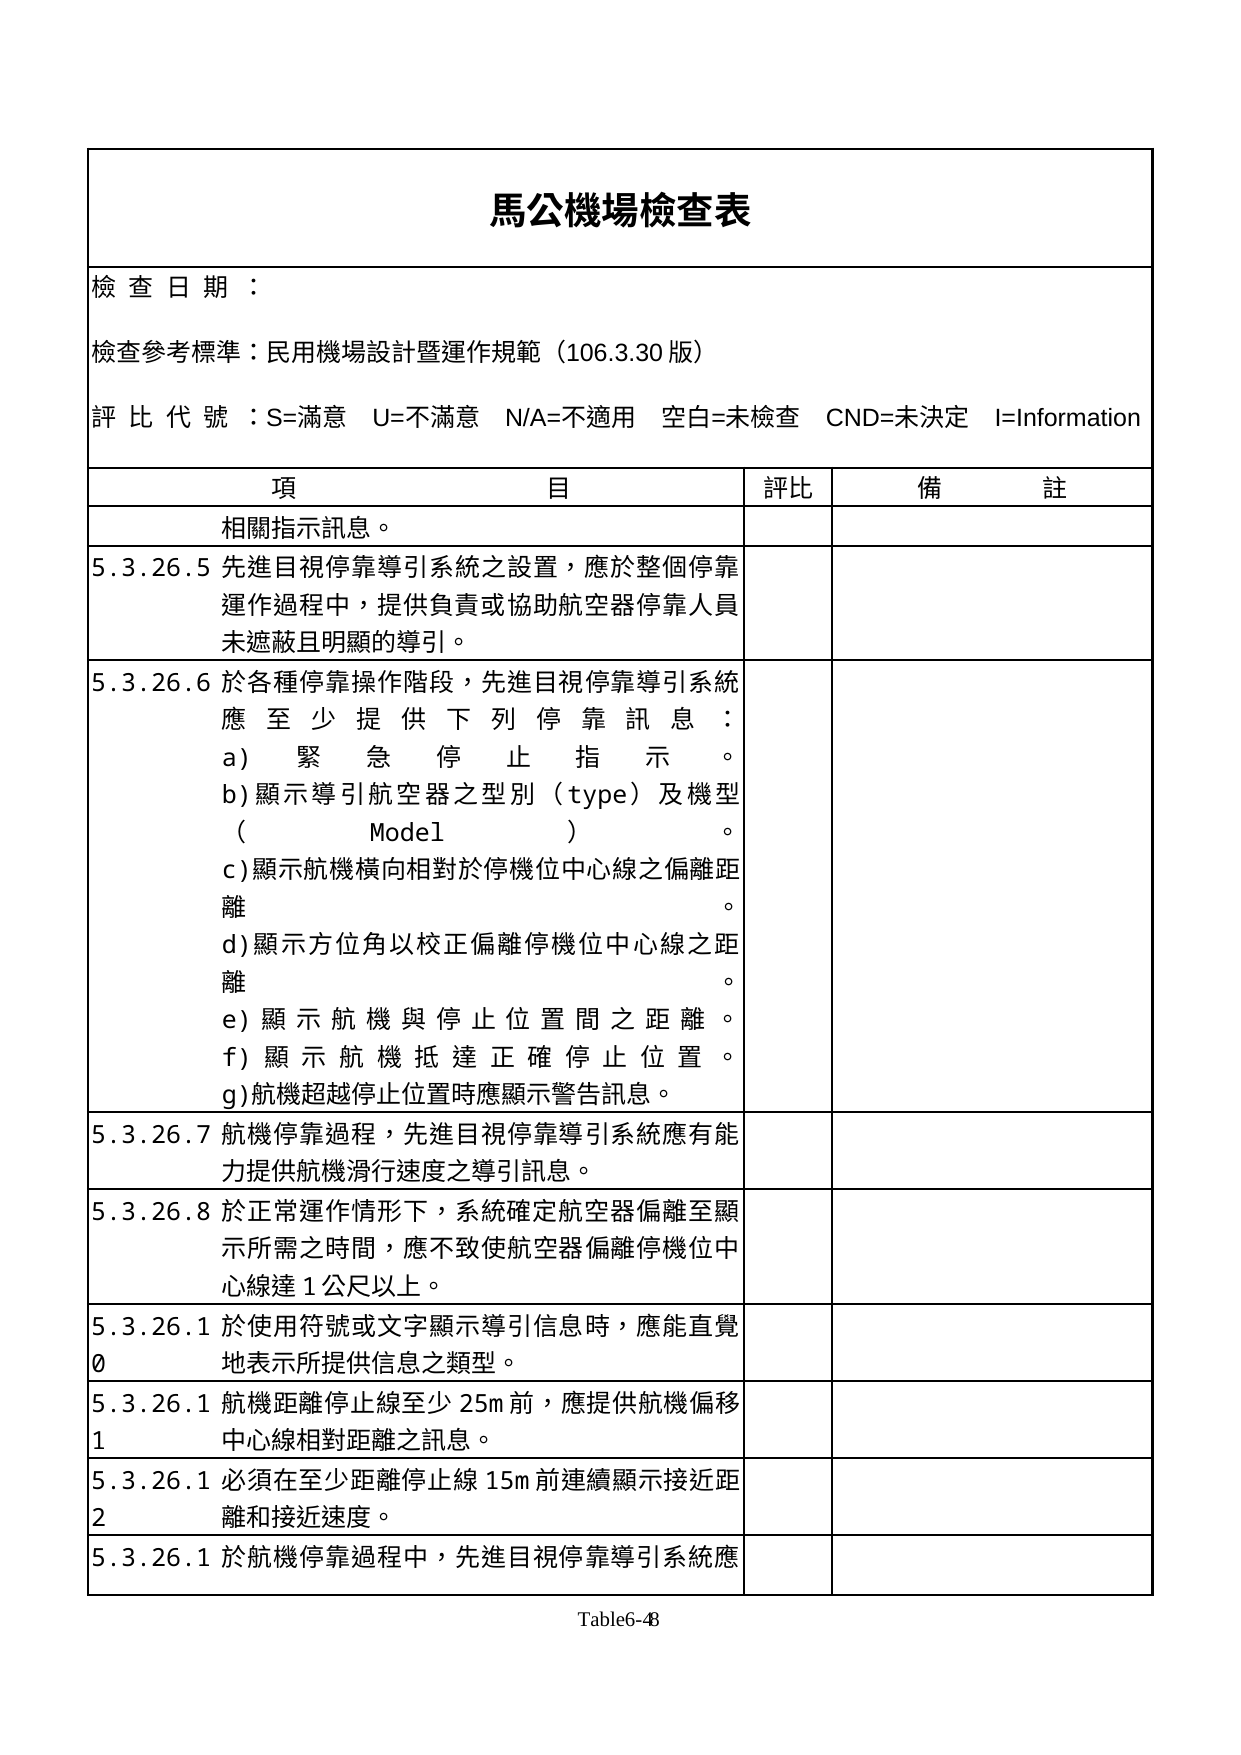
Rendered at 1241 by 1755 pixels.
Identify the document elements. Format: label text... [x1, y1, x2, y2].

table_cell [89, 469, 219, 505]
table_cell 航機停靠過程，先進目視停靠導引系統應有能力提供航機滑行速度之導引訊息。 [219, 1113, 743, 1188]
table_cell 5.3.26.8 [89, 1190, 219, 1303]
table_cell [89, 507, 219, 544]
table_cell 相關指示訊息。 [219, 507, 743, 544]
table_cell [833, 1459, 1151, 1534]
table_cell [745, 661, 831, 1111]
table_cell [745, 1536, 831, 1593]
table_cell [833, 1305, 1151, 1380]
table_cell [833, 1536, 1151, 1593]
table_cell 5.3.26.5 [89, 547, 219, 659]
table_cell 航機距離停止線至少25m前，應提供航機偏移中心線相對距離之訊息。 [219, 1382, 743, 1457]
table_cell [833, 661, 1151, 1111]
table_cell 5.3.26.10 [89, 1305, 219, 1380]
table_cell [745, 507, 831, 544]
table_cell [745, 1459, 831, 1534]
table_cell [745, 1305, 831, 1380]
table_cell [745, 1113, 831, 1188]
table_cell 5.3.26.12 [89, 1459, 219, 1534]
table_cell 5.3.26.11 [89, 1382, 219, 1457]
table_cell [745, 1382, 831, 1457]
table_cell 評比 [745, 469, 831, 505]
table_cell 備 註 [833, 469, 1151, 505]
table_cell 於正常運作情形下，系統確定航空器偏離至顯示所需之時間，應不致使航空器偏離停機位中心線達1公尺以上。 [219, 1190, 743, 1303]
table_cell 5.3.26.1 [89, 1536, 219, 1593]
table_cell 5.3.26.6 [89, 661, 219, 1111]
table_cell [833, 507, 1151, 544]
table_cell [833, 1113, 1151, 1188]
table_cell 於使用符號或文字顯示導引信息時，應能直覺地表示所提供信息之類型。 [219, 1305, 743, 1380]
table_cell [833, 1382, 1151, 1457]
table_cell [833, 1190, 1151, 1303]
table_cell 檢 查 日 期 ： 檢查參考標準：民用機場設計暨運作規範（106.3.30版） 評 比 代 號 ：S=滿意 U=不滿意 N/A=不適用 空白=未檢查 CND=未決定 I=Information [89, 268, 1151, 467]
table_cell 於航機停靠過程中，先進目視停靠導引系統應 [219, 1536, 743, 1593]
table_header 馬公機場檢查表 [89, 150, 1151, 266]
table_cell 5.3.26.7 [89, 1113, 219, 1188]
table_cell 先進目視停靠導引系統之設置，應於整個停靠運作過程中，提供負責或協助航空器停靠人員未遮蔽且明顯的導引。 [219, 547, 743, 659]
table_cell 項 目 [219, 469, 743, 505]
table_cell [745, 1190, 831, 1303]
table_cell [745, 547, 831, 659]
table_cell 必須在至少距離停止線15m前連續顯示接近距離和接近速度。 [219, 1459, 743, 1534]
table_cell [833, 547, 1151, 659]
table_cell 於各種停靠操作階段，先進目視停靠導引系統應至少提供下列停靠訊息： a)緊急停止指示。 b)顯示導引航空器之型別（type）及機型（Model）。 c)顯示航機橫向相對於停機位中心線之偏離距離。 d)顯示方位角以校正偏離停機位中心線之距離。 e)顯示航機與停止位置間之距離。 f)顯示航機抵達正確停止位置。 g)航機超越停止位置時應顯示警告訊息。 [219, 661, 743, 1111]
